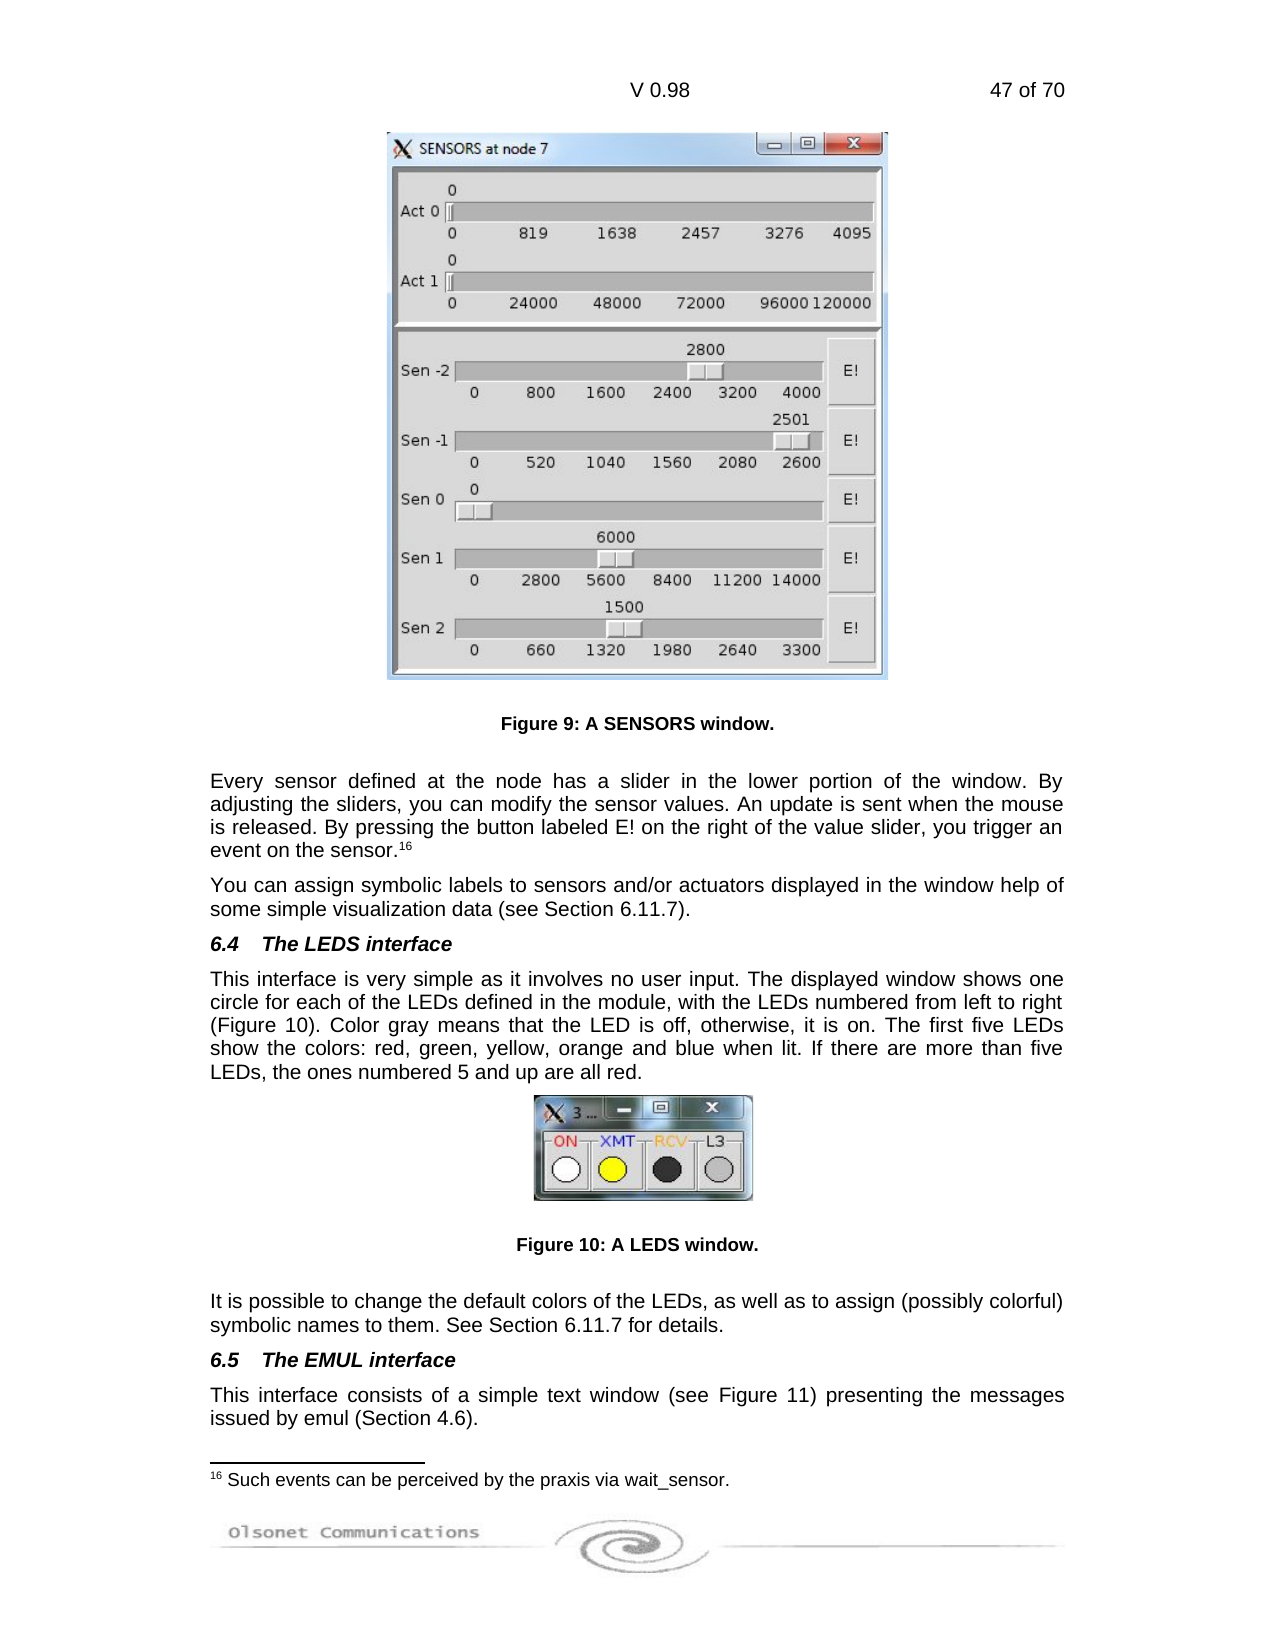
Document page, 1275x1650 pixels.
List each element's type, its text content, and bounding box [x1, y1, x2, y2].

text Such events can be perceived by the praxis via wait_sensor. [210, 1469, 1065, 1490]
text Figure 9: A SENSORS window. [387, 713, 888, 734]
picture [386, 132, 889, 680]
text You can assign symbolic labels to sensors and/or actuators displayed in the window help of some simple visualization data (see Section 6.11.7). [210, 874, 1065, 921]
subtitle The LEDS interface [210, 932, 1065, 956]
text Every sensor defined at the node has a slider in the lower portion of the window. By adjusting the sliders, you can modify the sensor values. An update is sent when the mouse is released. By pressing the button labeled E! on the right of the value slider, you trigger an event on the sensor. [210, 769, 1065, 862]
text This interface is very simple as it involves no user input. The displayed window shows one circle for each of the LEDs defined in the module, with the LEDs numbered from left to right (Figure 10). Color gray means that the LED is off, otherwise, it is on. The first five LEDs show the colors: red, green, yellow, orange and blue when lit. If there are more than five LEDs, the ones numbered 5 and up are all red. [210, 967, 1065, 1083]
text Figure 10: A LEDS window. [493, 1234, 782, 1255]
text It is possible to change the default colors of the LEDs, as well as to assign (possibly colorful) symbolic names to them. See Section 6.11.7 for details. [210, 1290, 1065, 1336]
picture [533, 1095, 754, 1201]
text This interface consists of a simple text window (see Figure 11) presenting the messages issued by emul (Section 4.6). [210, 1383, 1065, 1429]
subtitle The EMUL interface [210, 1348, 1065, 1371]
picture [210, 1504, 1065, 1596]
